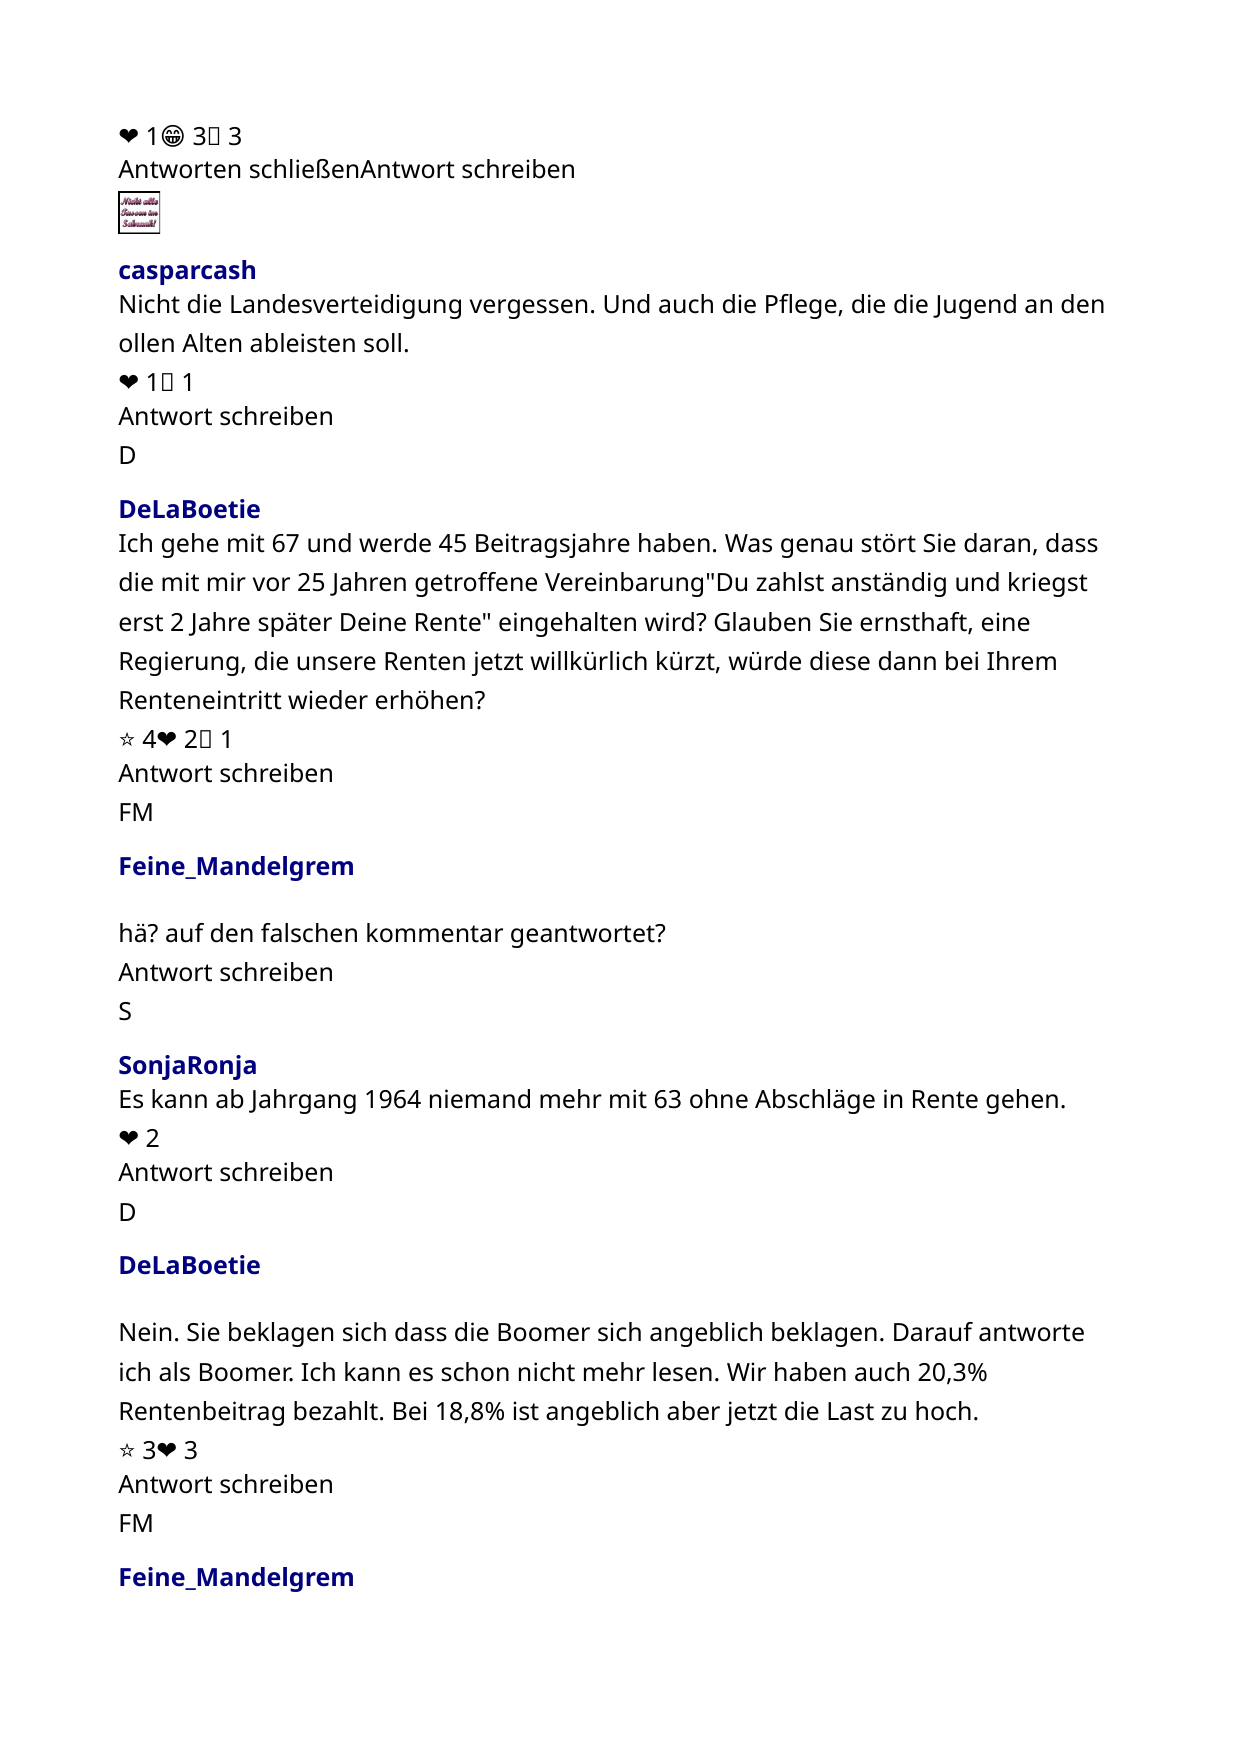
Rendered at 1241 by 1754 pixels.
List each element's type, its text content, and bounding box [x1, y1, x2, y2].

text Nein. Sie beklagen sich dass die Boomer sich angeblich beklagen. Darauf antworte ich als Boomer. Ich kann es schon nicht mehr lesen. Wir haben auch 20,3% Rentenbeitrag bezahlt. Bei 18,8% ist angeblich aber jetzt die Last zu hoch. [118, 1315, 1122, 1427]
subtitle Feine_Mandelgrem [118, 849, 1122, 883]
text Antwort schreiben [118, 1467, 1122, 1501]
text Antwort schreiben [118, 1155, 1122, 1189]
text D [118, 1194, 1122, 1228]
subtitle SonjaRonja [118, 1048, 1122, 1082]
subtitle DeLaBoetie [118, 492, 1122, 526]
subtitle casparcash [118, 252, 1122, 286]
text ❤️ 1🤨 1 [118, 365, 1122, 399]
text hä? auf den falschen kommentar geantwortet? [118, 916, 1122, 950]
text FM [118, 795, 1122, 829]
subtitle Feine_Mandelgrem [118, 1559, 1122, 1594]
text Ich gehe mit 67 und werde 45 Beitragsjahre haben. Was genau stört Sie daran, dass die mit mir vor 25 Jahren getroffene Vereinbarung"Du zahlst anständig und kriegst erst 2 Jahre später Deine Rente" eingehalten wird? Glauben Sie ernsthaft, eine Regierung, die unsere Renten jetzt willkürlich kürzt, würde diese dann bei Ihrem Renteneintritt wieder erhöhen? [118, 526, 1122, 717]
text Antwort schreiben [118, 955, 1122, 989]
text Es kann ab Jahrgang 1964 niemand mehr mit 63 ohne Abschläge in Rente gehen. [118, 1082, 1122, 1116]
picture [118, 191, 161, 234]
text ❤️ 1😁 3🤨 3 [118, 118, 1122, 152]
text Antworten schließenAntwort schreiben [118, 152, 1122, 186]
text ❤️ 2 [118, 1121, 1122, 1155]
text S [118, 994, 1122, 1028]
subtitle DeLaBoetie [118, 1248, 1122, 1282]
text FM [118, 1506, 1122, 1540]
text Antwort schreiben [118, 756, 1122, 790]
text ⭐️ 4❤️ 2🤨 1 [118, 722, 1122, 756]
text Nicht die Landesverteidigung vergessen. Und auch die Pflege, die die Jugend an den ollen Alten ableisten soll. [118, 286, 1122, 360]
text Antwort schreiben [118, 399, 1122, 433]
text ⭐️ 3❤️ 3 [118, 1433, 1122, 1467]
text D [118, 438, 1122, 472]
